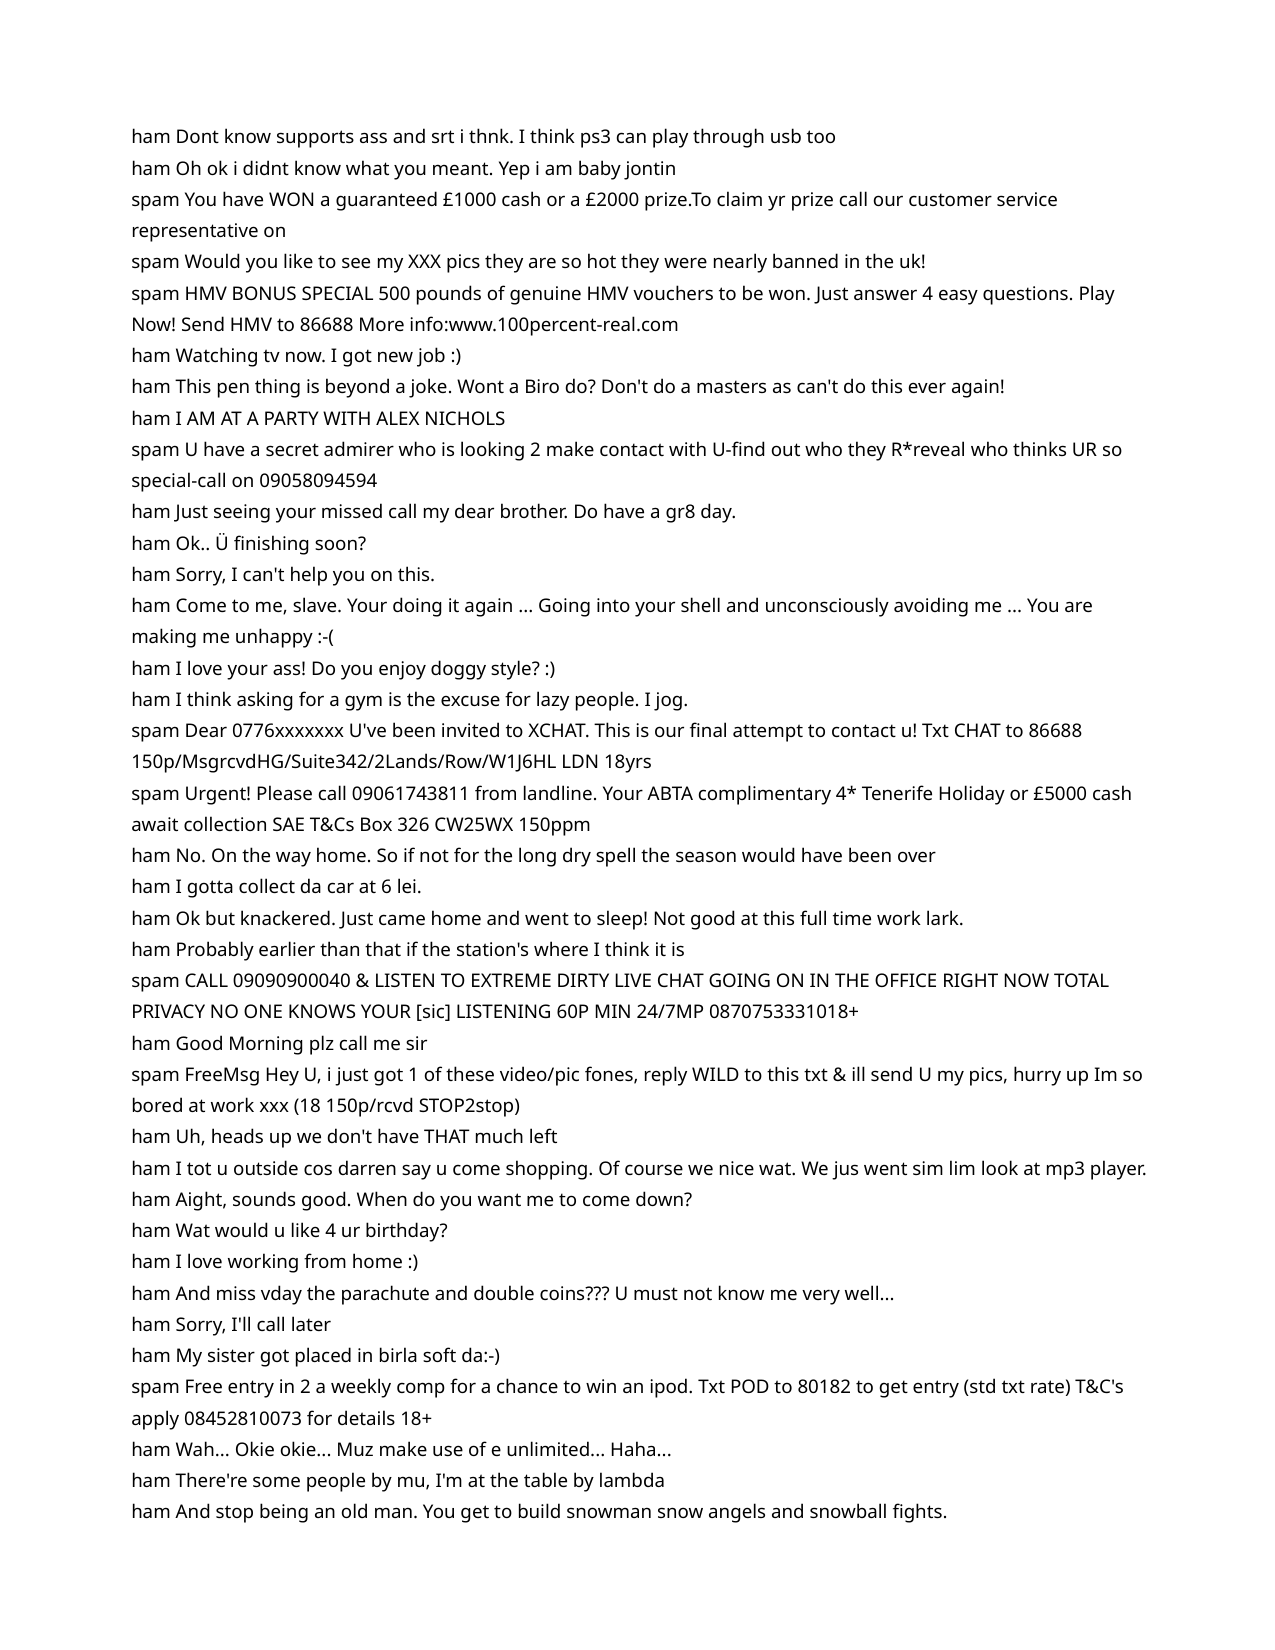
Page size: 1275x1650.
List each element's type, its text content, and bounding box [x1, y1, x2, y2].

table_cell [118, 181, 131, 243]
table_cell [118, 1181, 131, 1212]
table_cell [118, 1118, 131, 1149]
table_cell ham Sorry, I can't help you on this. [131, 556, 1157, 587]
table_cell [118, 774, 131, 837]
table_cell ham Watching tv now. I got new job :) [131, 337, 1157, 368]
table_cell [118, 1368, 131, 1431]
table_cell [118, 118, 131, 149]
table_cell spam Dear 0776xxxxxxx U've been invited to XCHAT. This is our final attempt to contact u! Txt CHAT to 86688 150p/MsgrcvdHG/Suite342/2Lands/Row/W1J6HL LDN 18yrs [131, 712, 1157, 774]
table_cell [118, 556, 131, 587]
table_cell ham Probably earlier than that if the station's where I think it is [131, 931, 1157, 962]
table_cell [118, 837, 131, 868]
table_cell [118, 649, 131, 681]
table_cell [118, 368, 131, 399]
table_cell spam You have WON a guaranteed £1000 cash or a £2000 prize.To claim yr prize call our customer service representative on [131, 181, 1157, 243]
table_cell [118, 712, 131, 774]
table_cell [118, 1462, 131, 1493]
table_cell [118, 1149, 131, 1181]
table_cell ham Dont know supports ass and srt i thnk. I think ps3 can play through usb too [131, 118, 1157, 149]
table_cell [118, 1493, 131, 1524]
table_cell ham No. On the way home. So if not for the long dry spell the season would have been over [131, 837, 1157, 868]
table_cell ham Just seeing your missed call my dear brother. Do have a gr8 day. [131, 493, 1157, 524]
table_cell ham There're some people by mu, I'm at the table by lambda [131, 1462, 1157, 1493]
table_cell [118, 337, 131, 368]
table_cell ham And stop being an old man. You get to build snowman snow angels and snowball fights. [131, 1493, 1157, 1524]
table_cell [118, 243, 131, 274]
table_cell ham Aight, sounds good. When do you want me to come down? [131, 1181, 1157, 1212]
table_cell spam FreeMsg Hey U, i just got 1 of these video/pic fones, reply WILD to this txt & ill send U my pics, hurry up Im so bored at work xxx (18 150p/rcvd STOP2stop) [131, 1056, 1157, 1118]
table_cell ham Come to me, slave. Your doing it again ... Going into your shell and unconsciously avoiding me ... You are making me unhappy :-( [131, 587, 1157, 649]
table_cell ham Ok but knackered. Just came home and went to sleep! Not good at this full time work lark. [131, 899, 1157, 931]
table_cell ham I love your ass! Do you enjoy doggy style? :) [131, 649, 1157, 681]
table_cell [118, 493, 131, 524]
table_cell [118, 1056, 131, 1118]
table_cell ham I love working from home :) [131, 1243, 1157, 1274]
table_cell spam HMV BONUS SPECIAL 500 pounds of genuine HMV vouchers to be won. Just answer 4 easy questions. Play Now! Send HMV to 86688 More info:www.100percent-real.com [131, 274, 1157, 337]
table_cell [118, 868, 131, 899]
table_cell [118, 399, 131, 431]
table_cell [118, 1274, 131, 1306]
table_cell [118, 962, 131, 1024]
table_cell [118, 681, 131, 712]
table_cell ham I tot u outside cos darren say u come shopping. Of course we nice wat. We jus went sim lim look at mp3 player. [131, 1149, 1157, 1181]
table_cell [118, 274, 131, 337]
table_cell [118, 1431, 131, 1462]
table_cell [118, 524, 131, 556]
table_cell ham I think asking for a gym is the excuse for lazy people. I jog. [131, 681, 1157, 712]
table_cell [118, 1337, 131, 1368]
table_cell spam Free entry in 2 a weekly comp for a chance to win an ipod. Txt POD to 80182 to get entry (std txt rate) T&C's apply 08452810073 for details 18+ [131, 1368, 1157, 1431]
table_cell ham Ok.. Ü finishing soon? [131, 524, 1157, 556]
table_cell ham This pen thing is beyond a joke. Wont a Biro do? Don't do a masters as can't do this ever again! [131, 368, 1157, 399]
table_cell [118, 1212, 131, 1243]
table_cell ham Uh, heads up we don't have THAT much left [131, 1118, 1157, 1149]
table_cell ham And miss vday the parachute and double coins??? U must not know me very well... [131, 1274, 1157, 1306]
table_cell ham Wat would u like 4 ur birthday? [131, 1212, 1157, 1243]
table_cell [118, 1024, 131, 1056]
table_cell [118, 587, 131, 649]
table_cell ham Oh ok i didnt know what you meant. Yep i am baby jontin [131, 149, 1157, 181]
table_cell [118, 431, 131, 493]
table_cell spam Would you like to see my XXX pics they are so hot they were nearly banned in the uk! [131, 243, 1157, 274]
table_cell [118, 1243, 131, 1274]
table_cell spam U have a secret admirer who is looking 2 make contact with U-find out who they R*reveal who thinks UR so special-call on 09058094594 [131, 431, 1157, 493]
table_cell [118, 899, 131, 931]
table_cell spam CALL 09090900040 & LISTEN TO EXTREME DIRTY LIVE CHAT GOING ON IN THE OFFICE RIGHT NOW TOTAL PRIVACY NO ONE KNOWS YOUR [sic] LISTENING 60P MIN 24/7MP 0870753331018+ [131, 962, 1157, 1024]
table_cell ham Sorry, I'll call later [131, 1306, 1157, 1337]
table_cell [118, 149, 131, 181]
table_cell [118, 1306, 131, 1337]
table_cell ham I gotta collect da car at 6 lei. [131, 868, 1157, 899]
table_cell spam Urgent! Please call 09061743811 from landline. Your ABTA complimentary 4* Tenerife Holiday or £5000 cash await collection SAE T&Cs Box 326 CW25WX 150ppm [131, 774, 1157, 837]
table_cell ham My sister got placed in birla soft da:-) [131, 1337, 1157, 1368]
table_cell [118, 931, 131, 962]
table_cell ham I AM AT A PARTY WITH ALEX NICHOLS [131, 399, 1157, 431]
table_cell ham Wah... Okie okie... Muz make use of e unlimited... Haha... [131, 1431, 1157, 1462]
table_cell ham Good Morning plz call me sir [131, 1024, 1157, 1056]
